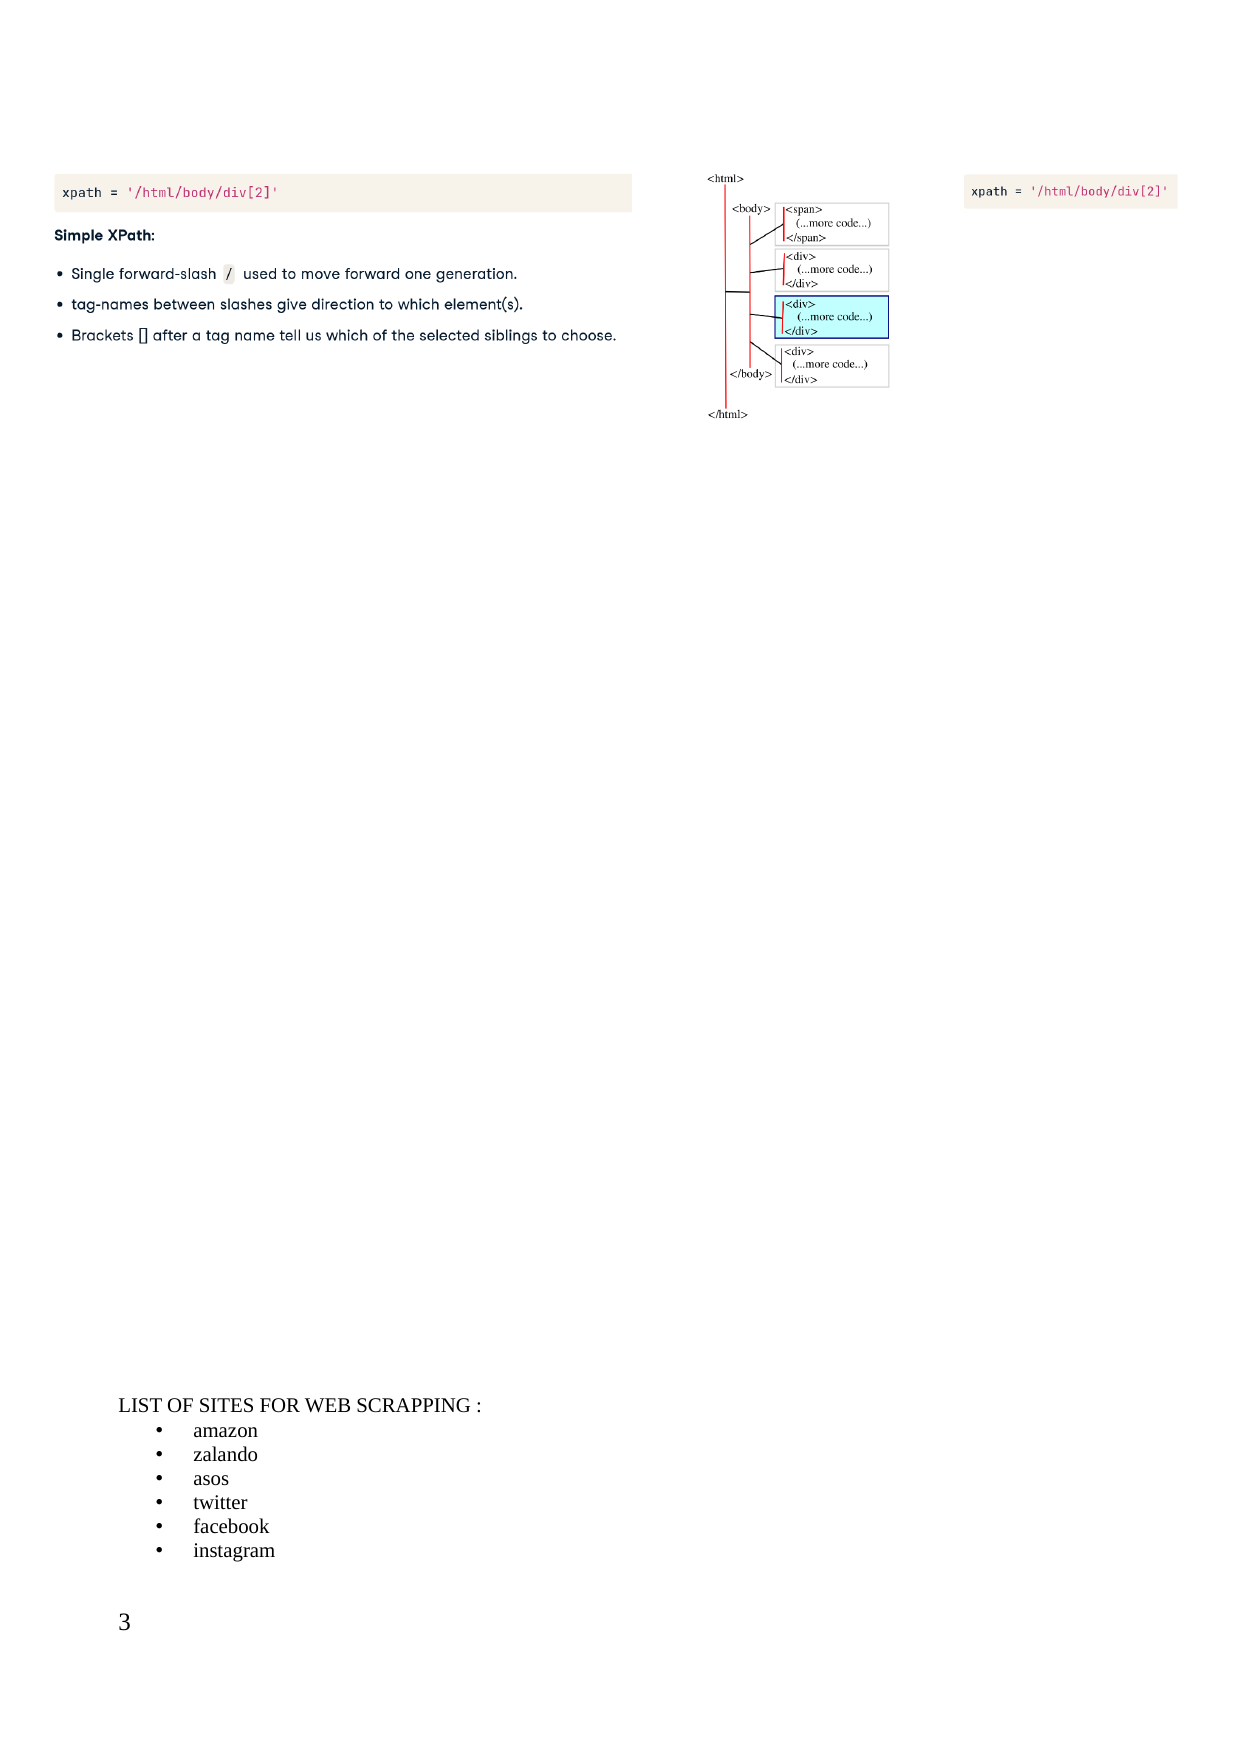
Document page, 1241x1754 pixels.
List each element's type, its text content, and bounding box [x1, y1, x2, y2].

text LIST OF SITES FOR WEB SCRAPPING : [118, 1393, 1122, 1417]
list twitter [156, 1490, 1122, 1514]
picture [45, 167, 632, 347]
picture [638, 168, 1178, 436]
list asos [156, 1466, 1122, 1490]
list amazon [156, 1417, 1122, 1442]
list zalando [156, 1442, 1122, 1466]
list instagram [156, 1538, 1122, 1562]
list facebook [156, 1514, 1122, 1538]
